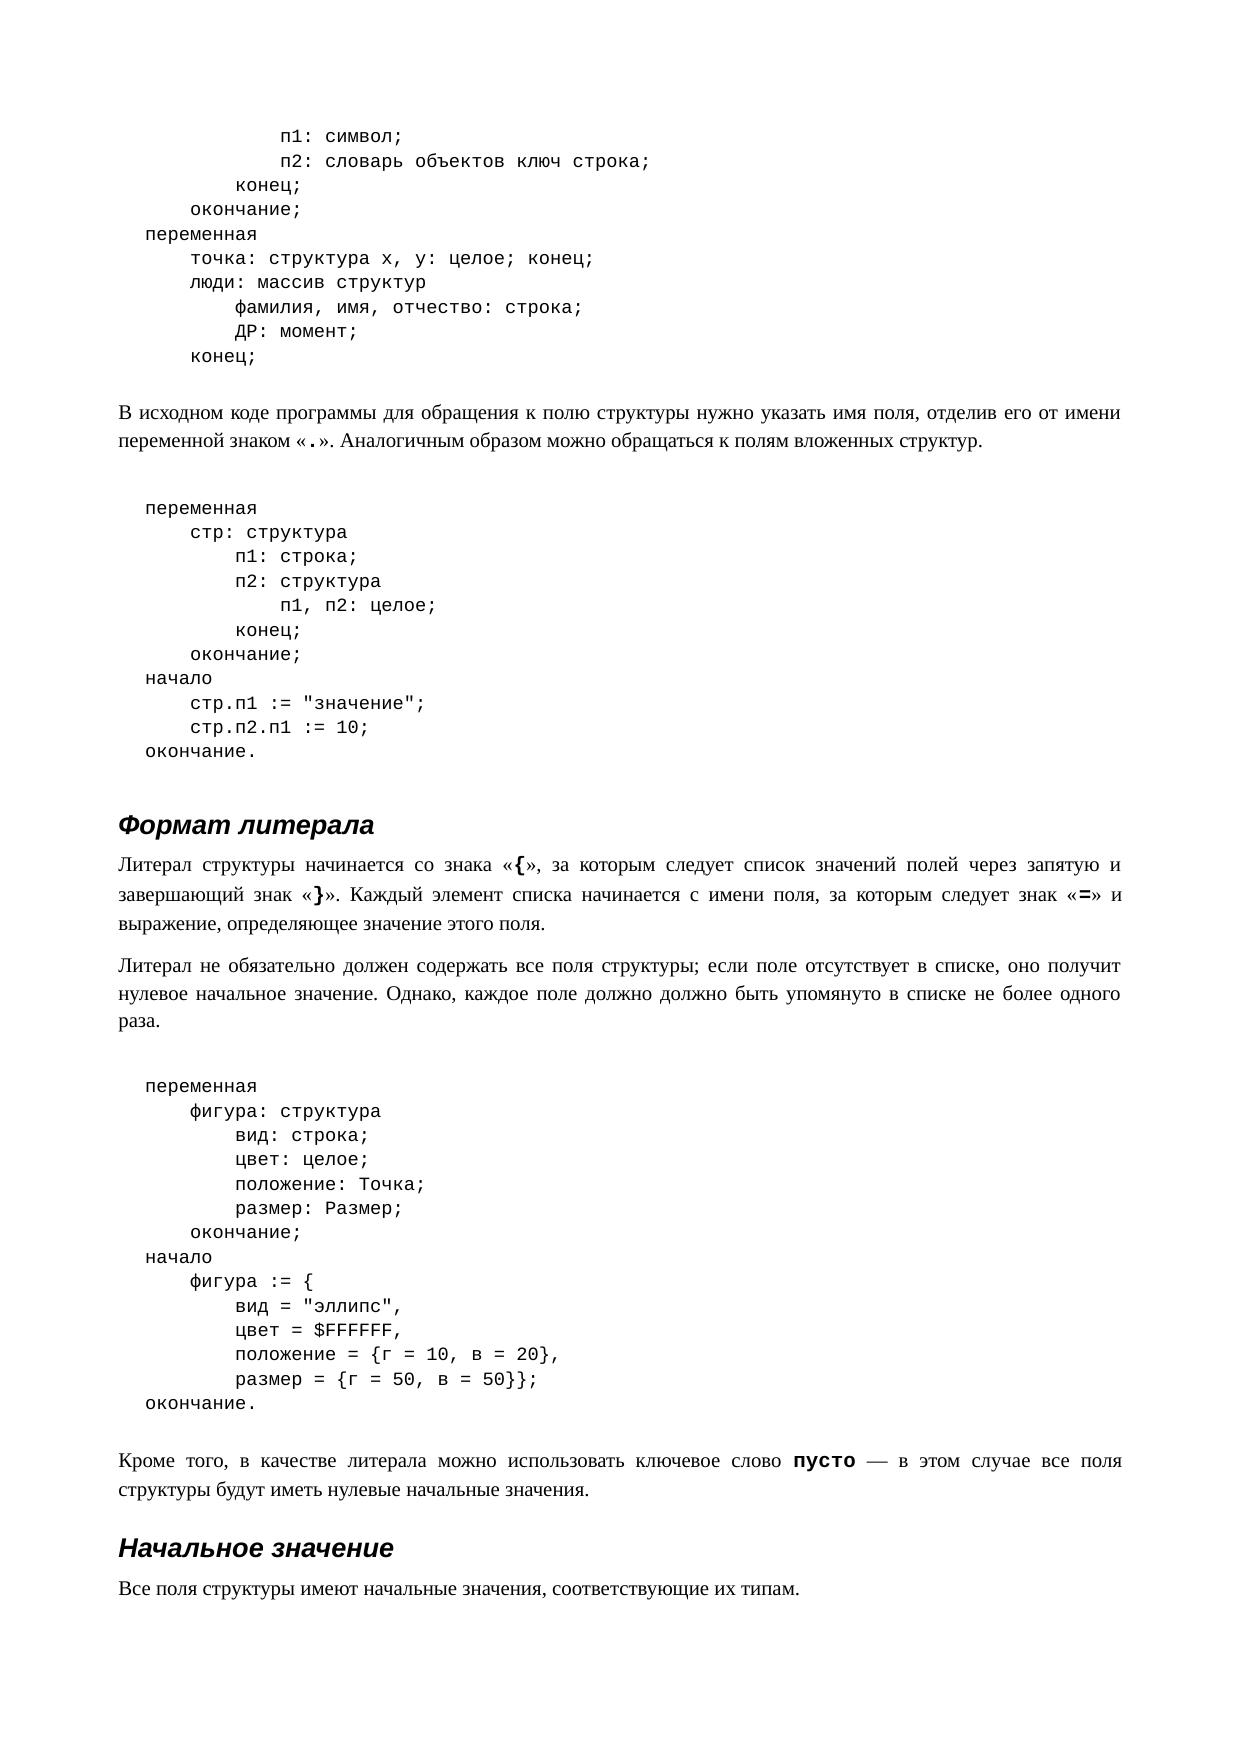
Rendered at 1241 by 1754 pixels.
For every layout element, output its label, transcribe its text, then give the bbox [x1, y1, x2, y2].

text В исходном коде программы для обращения к полю структуры нужно указать имя поля, отделив его от имени переменной знаком «.». Аналогичным образом можно обращаться к полям вложенных структур. [118, 400, 1122, 453]
subtitle Начальное значение [118, 1532, 1122, 1563]
text переменная фигура: структура вид: строка; цвет: целое; положение: Точка; размер: Размер; окончание; начало фигура := { вид = "эллипс", цвет = $FFFFFF, положение = {г = 10, в = 20}, размер = {г = 50, в = 50}}; окончание. [136, 1068, 1104, 1424]
text Литерал не обязательно должен содержать все поля структуры; если поле отсутствует в списке, оно получит нулевое начальное значение. Однако, каждое поле должно должно быть упомянуто в списке не более одного раза. [118, 953, 1122, 1032]
text Литерал структуры начинается со знака «{», за которым следует список значений полей через запятую и завершающий знак «}». Каждый элемент списка начинается с имени поля, за которым следует знак «=» и выражение, определяющее значение этого поля. [118, 852, 1122, 935]
text Кроме того, в качестве литерала можно использовать ключевое слово пусто — в этом случае все поля структуры будут иметь нулевые начальные значения. [118, 1448, 1122, 1501]
subtitle Формат литерала [118, 809, 1122, 840]
text Все поля структуры имеют начальные значения, соответствующие их типам. [118, 1576, 1122, 1599]
text п1: символ; п2: словарь объектов ключ строка; конец; окончание; переменная точка: структура х, у: целое; конец; люди: массив структур фамилия, имя, отчество: строка; ДР: момент; конец; [136, 118, 1104, 376]
text переменная стр: структура п1: строка; п2: структура п1, п2: целое; конец; окончание; начало стр.п1 := "значение"; стр.п2.п1 := 10; окончание. [136, 490, 1104, 772]
